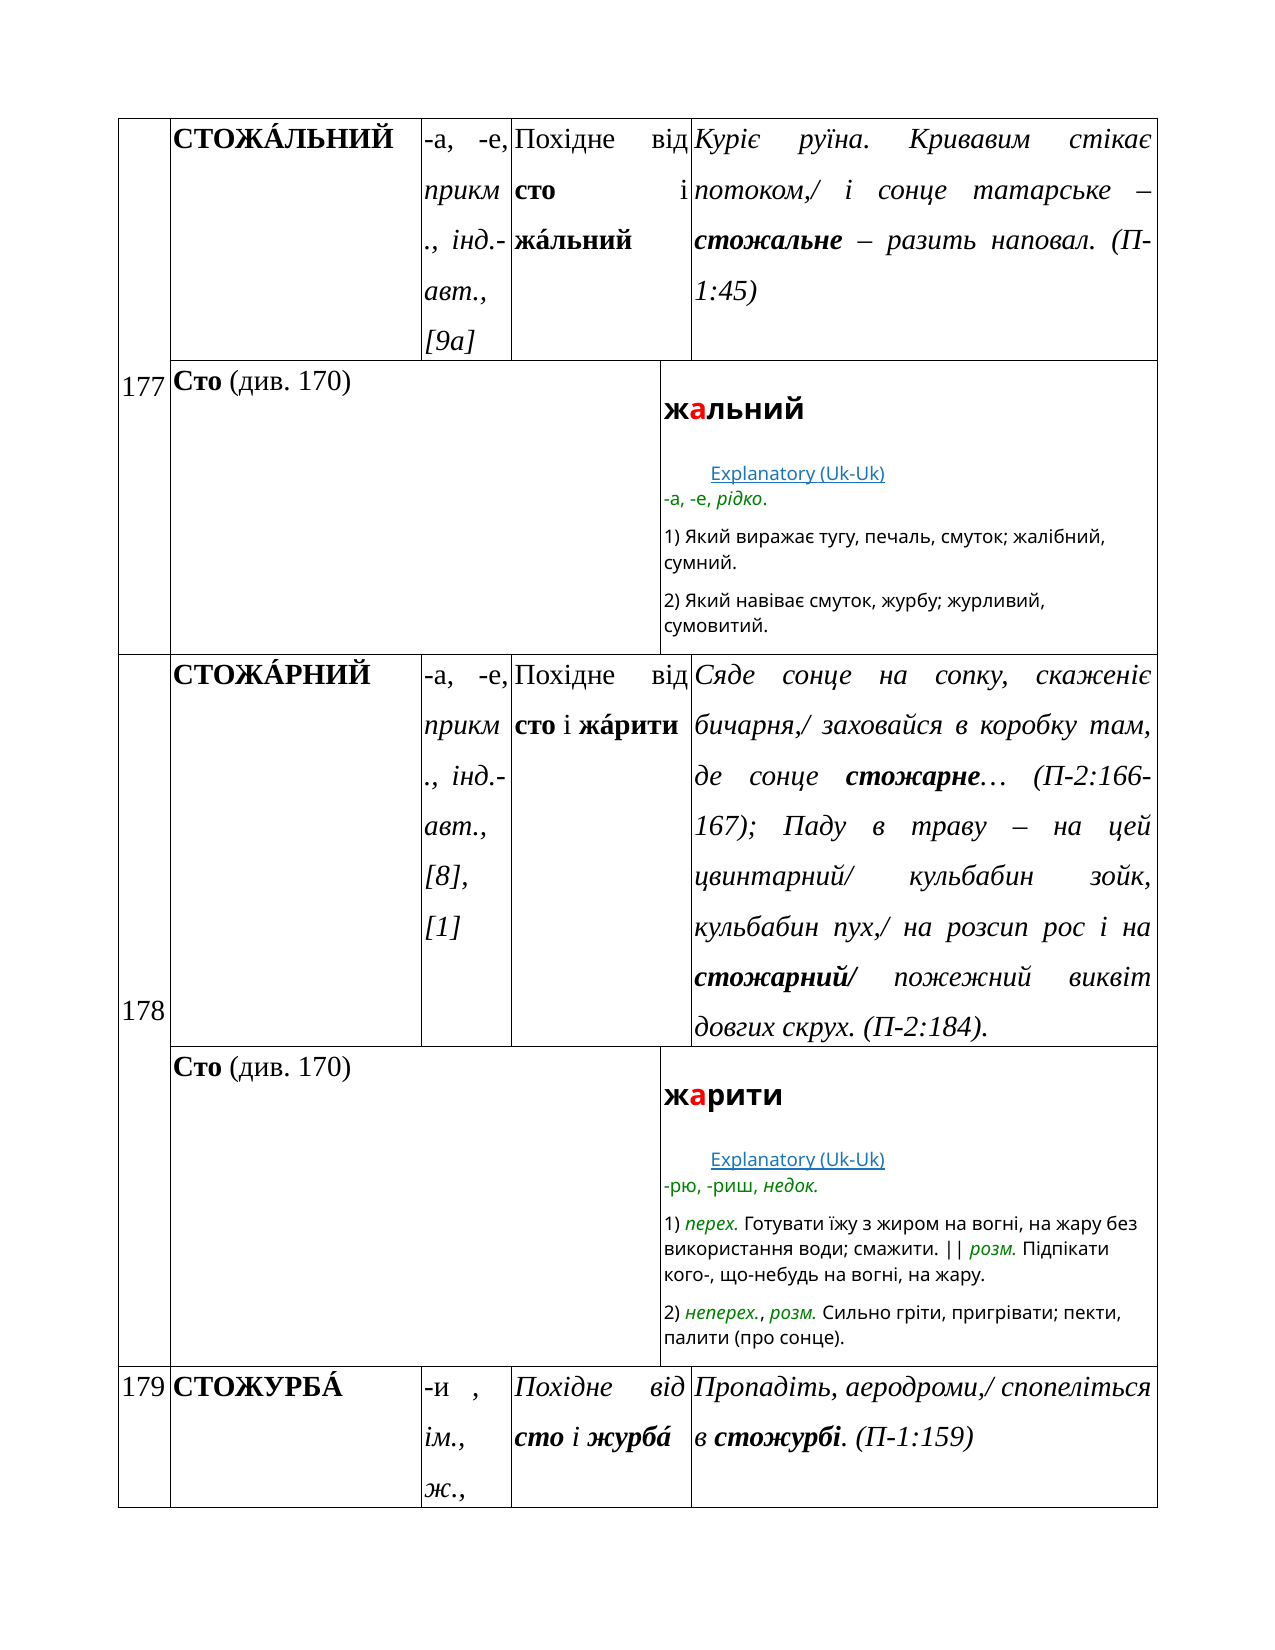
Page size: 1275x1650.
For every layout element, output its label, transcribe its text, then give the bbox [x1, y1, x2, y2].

table_cell Похідне від сто і жáрити [512, 655, 691, 1046]
table_cell жарити Explanatory (Uk-Uk) -рю, -риш, недок. 1) перех. Готувати їжу з жиром на вогні, на жару без використання води; смажити. || розм. Підпікати кого-, що-небудь на вогні, на жару. 2) неперех., розм. Сильно гріти, пригрівати; пекти, палити (про сонце). [661, 1047, 1157, 1366]
table_cell Похідне від сто і жáльний [512, 119, 691, 359]
table_cell жальний Explanatory (Uk-Uk) -а, -е, рідко. 1) Який виражає тугу, печаль, смуток; жалібний, сумний. 2) Який навіває смуток, журбу; журливий, сумовитий. [661, 361, 1157, 654]
table_cell -а, -е, прикм., інд.-авт., [8], [1] [422, 655, 511, 1046]
table_cell Стожурбá [171, 1367, 421, 1506]
table_cell Стожáльний [171, 119, 421, 359]
table_cell 177 [119, 119, 170, 654]
table_cell -а, -е, прикм., інд.-авт., [9а] [422, 119, 511, 359]
table_cell 178 [119, 655, 170, 1366]
table_cell Сто (див. 170) [171, 361, 660, 654]
table_cell Пропадіть, аеродроми,/ спопеліться в стожурбі. (П-1:159) [692, 1367, 1157, 1506]
table_cell Куріє руїна. Кривавим стікає потоком,/ і сонце татарське – стожальне – разить наповал. (П-1:45) [692, 119, 1157, 359]
table_cell Стожáрний [171, 655, 421, 1046]
table_cell 179 [119, 1367, 170, 1506]
table_cell Сто (див. 170) [171, 1047, 660, 1366]
table_cell Сяде сонце на сопку, скаженіє бичарня,/ заховайся в коробку там, де сонце стожарне… (П-2:166-167); Паду в траву – на цей цвинтарний/ кульбабин зойк, кульбабин пух,/ на розсип рос і на стожарний/ пожежний виквіт довгих скрух. (П-2:184). [692, 655, 1157, 1046]
table_cell Похідне від сто і журбá [512, 1367, 691, 1506]
table_cell -и, ім., ж., [422, 1367, 511, 1506]
